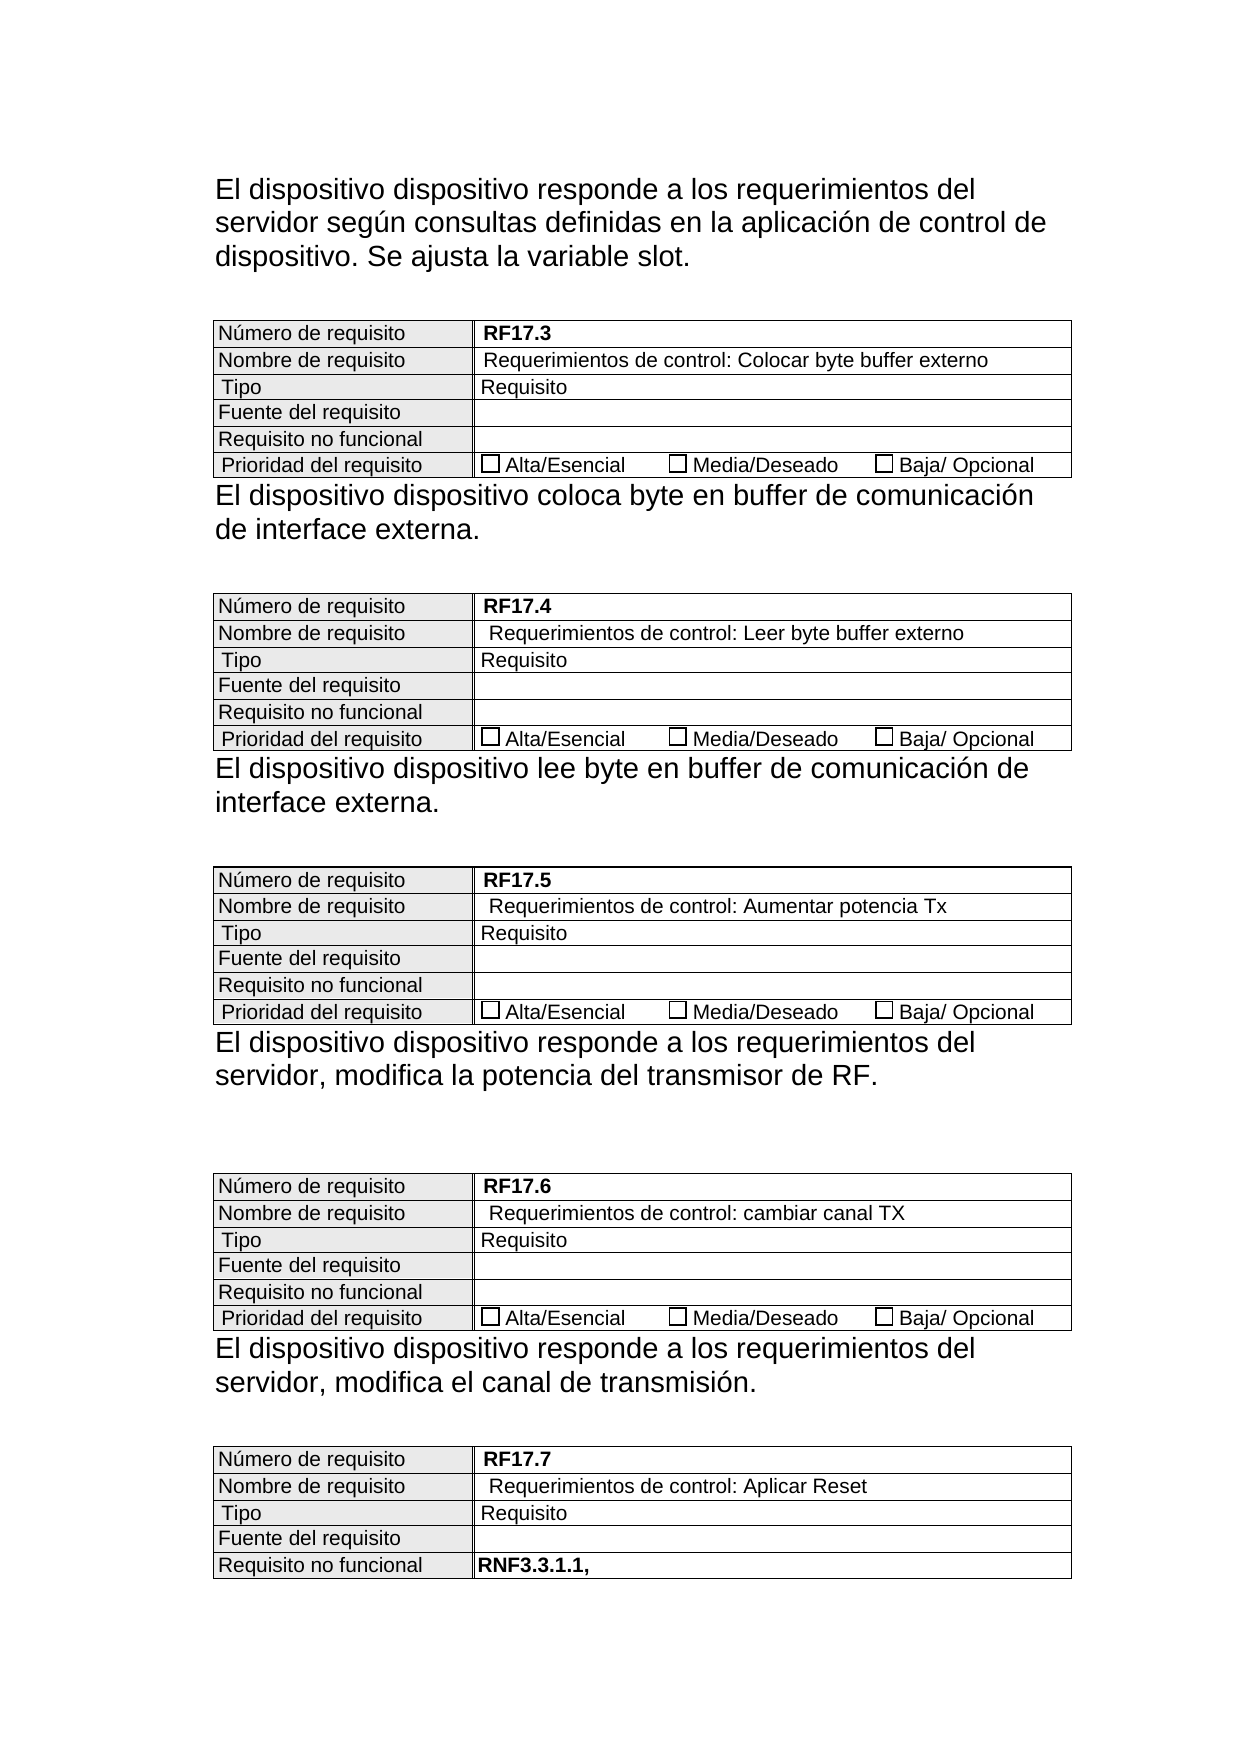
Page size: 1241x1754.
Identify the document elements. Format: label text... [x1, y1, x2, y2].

table_header RF17.6 [475, 1174, 1071, 1200]
table_header Número de requisito [214, 868, 472, 893]
table_cell [475, 427, 1071, 452]
table_cell Fuente del requisito [214, 673, 472, 699]
table_cell [661, 648, 1071, 672]
table_cell Tipo [214, 648, 472, 672]
table_cell Fuente del requisito [214, 1253, 472, 1278]
table_cell Requisito no funcional [214, 700, 472, 725]
table_cell Nombre de requisito [214, 348, 472, 374]
table_cell Requisito no funcional [214, 1553, 472, 1578]
text El dispositivo dispositivo coloca byte en buffer de comunicación de interface externa. [215, 478, 1063, 545]
table_cell Nombre de requisito [214, 1474, 472, 1500]
table_cell Media/Deseado [661, 1000, 867, 1023]
table_cell [475, 946, 1071, 972]
table_cell Prioridad del requisito [214, 1000, 472, 1023]
table_cell Tipo [214, 1501, 472, 1525]
table_cell Requerimientos de control: Leer byte buffer externo [475, 621, 1071, 647]
table_cell [475, 973, 1071, 998]
table_cell Tipo [214, 921, 472, 945]
table_cell Requisito [475, 375, 661, 399]
table_cell [661, 1228, 1071, 1252]
table_cell Prioridad del requisito [214, 453, 472, 477]
table_cell Nombre de requisito [214, 894, 472, 920]
table_cell [475, 1253, 1071, 1278]
table_cell Requerimientos de control: cambiar canal TX [475, 1201, 1071, 1227]
text El dispositivo dispositivo lee byte en buffer de comunicación de interface externa. [215, 751, 1063, 818]
table_cell Media/Deseado [661, 726, 867, 750]
table_cell Requisito [475, 648, 661, 672]
table_cell Baja/ Opcional [867, 1000, 1071, 1023]
table_cell Requisito [475, 921, 661, 945]
table_cell Requisito no funcional [214, 973, 472, 998]
table_cell [661, 1501, 1071, 1525]
table_cell Media/Deseado [661, 453, 867, 477]
table_cell [475, 673, 1071, 699]
table_cell [475, 700, 1071, 725]
table_cell Baja/ Opcional [867, 453, 1071, 477]
table_cell Baja/ Opcional [867, 726, 1071, 750]
table_cell Alta/Esencial [475, 1000, 661, 1023]
table_cell RNF3.3.1.1, [475, 1553, 1071, 1578]
table_cell Tipo [214, 1228, 472, 1252]
table_cell Requisito no funcional [214, 427, 472, 452]
table_cell Requerimientos de control: Aumentar potencia Tx [475, 894, 1071, 920]
table_cell Nombre de requisito [214, 621, 472, 647]
table_cell Requisito no funcional [214, 1280, 472, 1305]
table_cell [661, 375, 1071, 399]
table_cell Requerimientos de control: Aplicar Reset [475, 1474, 1071, 1500]
table_cell [661, 921, 1071, 945]
table_cell Alta/Esencial [475, 726, 661, 750]
table_cell [475, 400, 1071, 426]
text El dispositivo dispositivo responde a los requerimientos del servidor, modifica el canal de transmisión. [215, 1331, 1063, 1398]
table_header Número de requisito [214, 1174, 472, 1200]
table_cell Tipo [214, 375, 472, 399]
table_cell Requisito [475, 1501, 661, 1525]
table_cell Alta/Esencial [475, 453, 661, 477]
table_cell Requisito [475, 1228, 661, 1252]
table_cell [475, 1526, 1071, 1552]
table_header Número de requisito [214, 321, 472, 347]
table_cell Prioridad del requisito [214, 726, 472, 750]
table_cell Fuente del requisito [214, 946, 472, 972]
table_header RF17.5 [475, 868, 1071, 893]
table_header RF17.7 [475, 1447, 1071, 1473]
table_cell Baja/ Opcional [867, 1306, 1071, 1330]
table_cell Nombre de requisito [214, 1201, 472, 1227]
table_header RF17.3 [475, 321, 1071, 347]
table_header Número de requisito [214, 1447, 472, 1473]
text El dispositivo dispositivo responde a los requerimientos del servidor, modifica la potencia del transmisor de RF. [215, 1025, 1063, 1092]
table_cell Fuente del requisito [214, 1526, 472, 1552]
table_cell Alta/Esencial [475, 1306, 661, 1330]
table_cell Fuente del requisito [214, 400, 472, 426]
table_cell [475, 1280, 1071, 1305]
table_header RF17.4 [475, 594, 1071, 620]
text El dispositivo dispositivo responde a los requerimientos del servidor según consultas definidas en la aplicación de control de dispositivo. Se ajusta la variable slot. [215, 172, 1063, 272]
table_cell Prioridad del requisito [214, 1306, 472, 1330]
table_cell Media/Deseado [661, 1306, 867, 1330]
table_cell Requerimientos de control: Colocar byte buffer externo [475, 348, 1071, 374]
table_header Número de requisito [214, 594, 472, 620]
